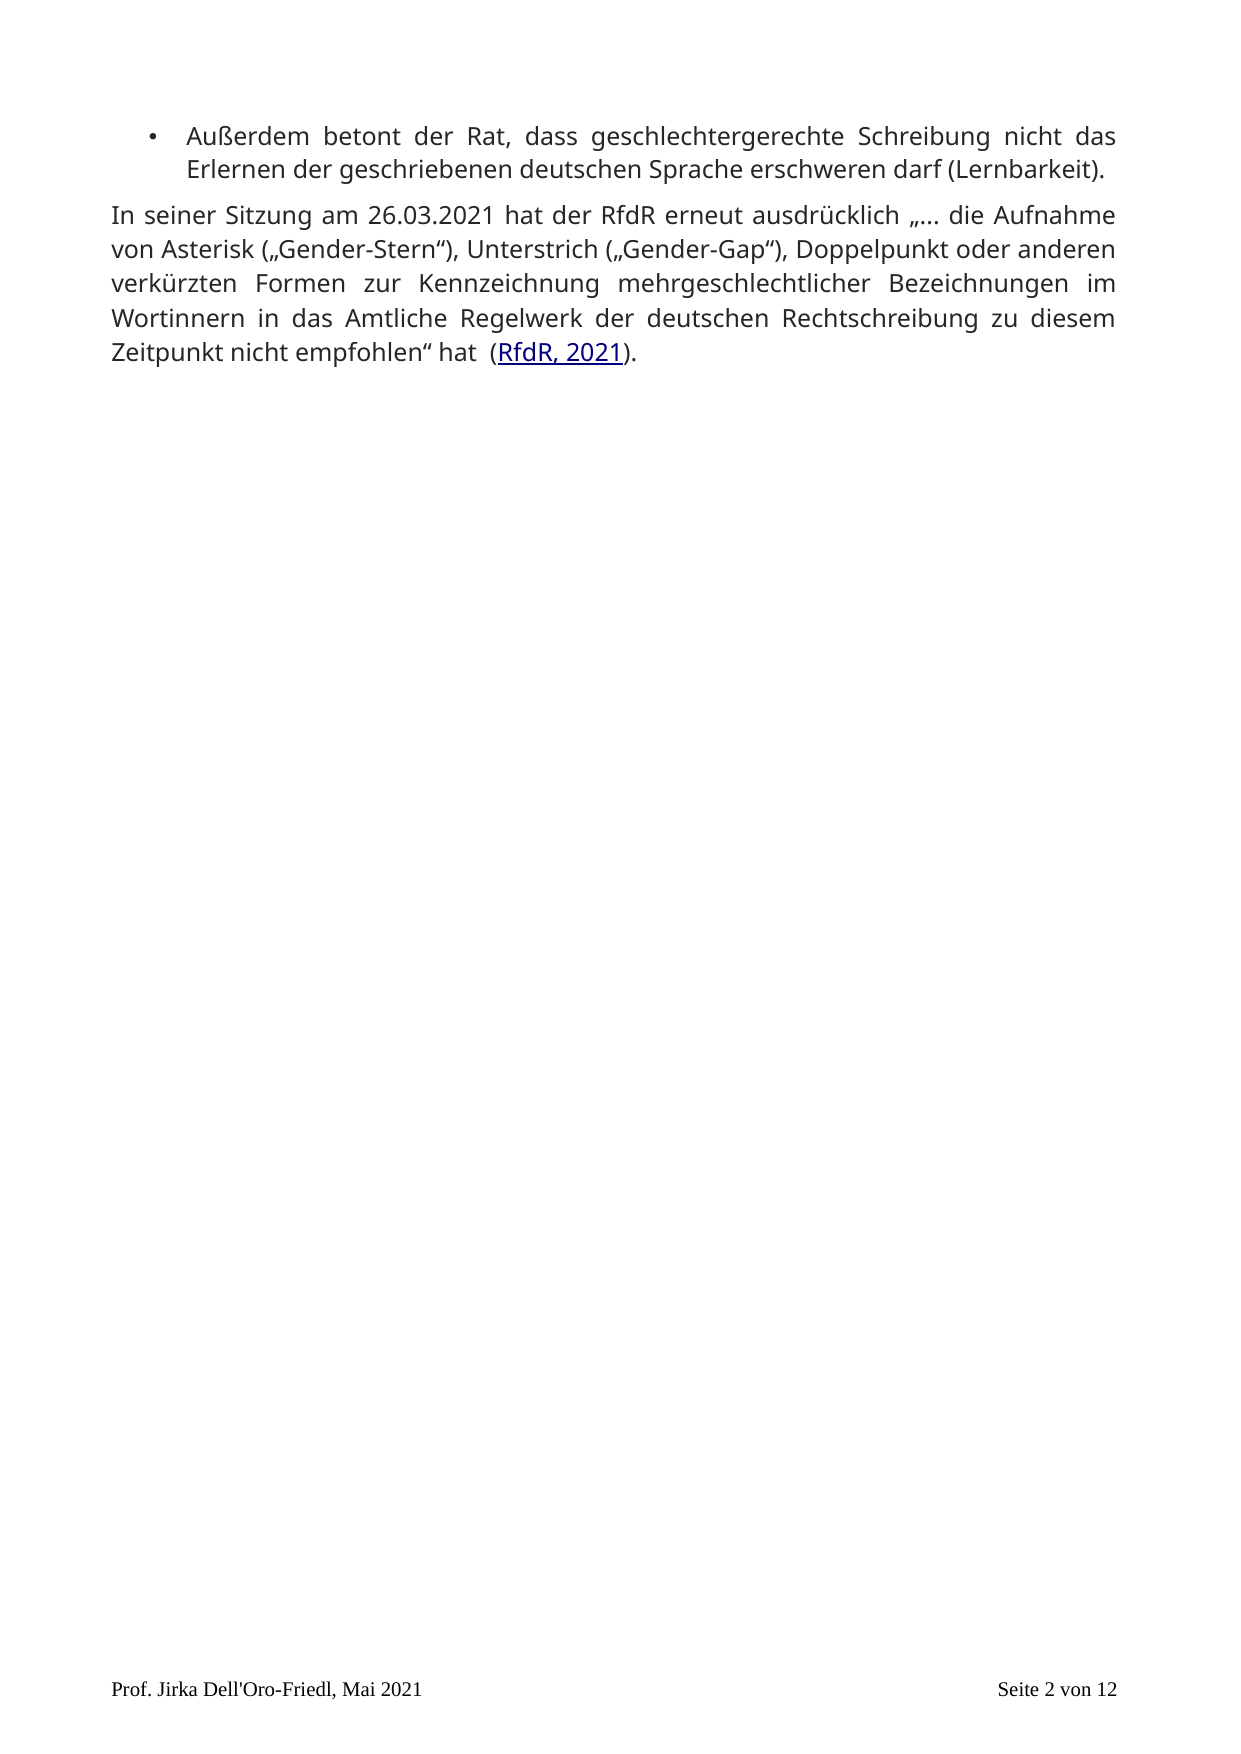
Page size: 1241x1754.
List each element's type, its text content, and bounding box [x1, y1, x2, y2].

text In seiner Sitzung am 26.03.2021 hat der RfdR erneut ausdrücklich „... die Aufnahme von Asterisk („Gender-Stern“), Unterstrich („Gender-Gap“), Doppelpunkt oder anderen verkürzten Formen zur Kennzeichnung mehrgeschlechtlicher Bezeichnungen im Wortinnern in das Amtliche Regelwerk der deutschen Rechtschreibung zu diesem Zeitpunkt nicht empfohlen“ hat (RfdR, 2021). [111, 198, 1117, 368]
list Außerdem betont der Rat, dass geschlechtergerechte Schreibung nicht das Erlernen der geschriebenen deutschen Sprache erschweren darf (Lernbarkeit). [148, 118, 1117, 186]
